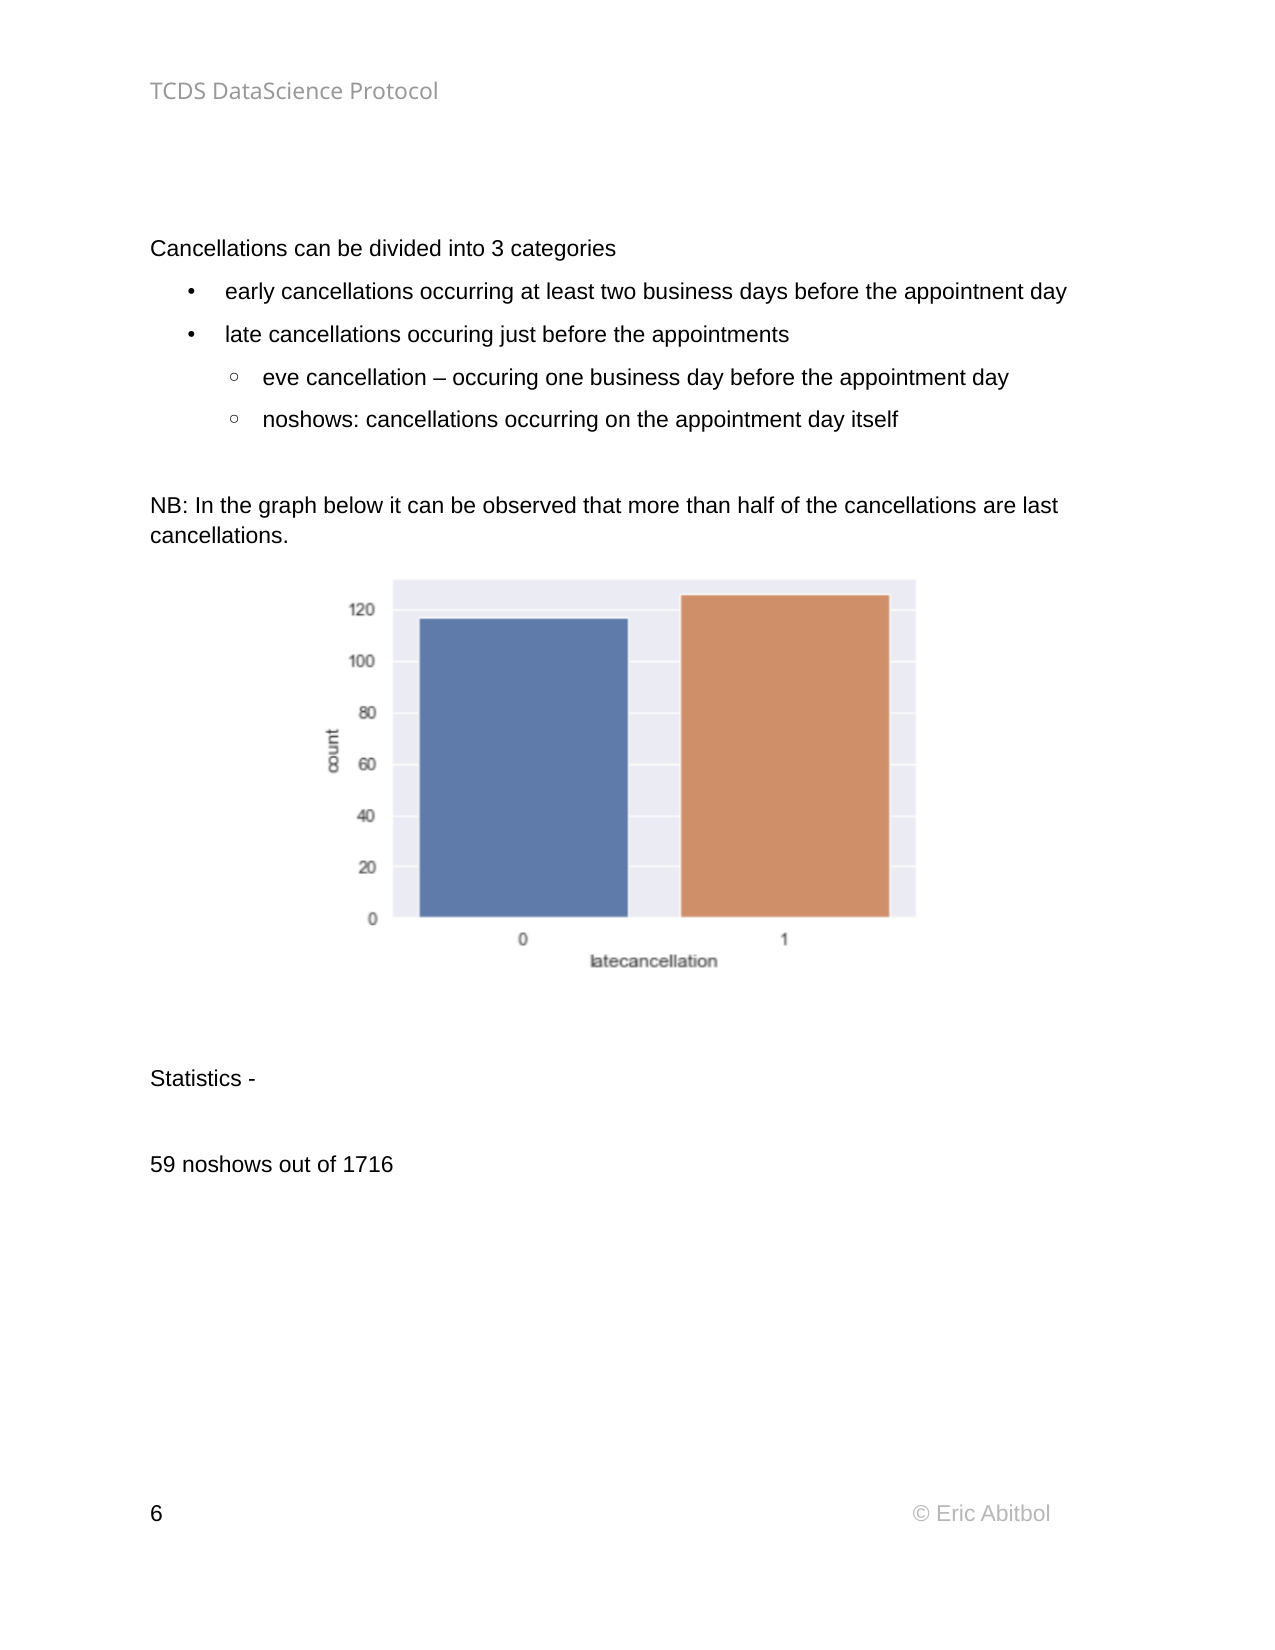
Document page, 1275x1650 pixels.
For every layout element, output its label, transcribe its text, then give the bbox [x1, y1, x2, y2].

list eve cancellation – occuring one business day before the appointment day [225, 363, 1125, 390]
list early cancellations occurring at least two business days before the appointnent day [187, 278, 1125, 304]
list noshows: cancellations occurring on the appointment day itself [225, 406, 1125, 433]
text Statistics - [150, 1065, 1125, 1092]
text Cancellations can be divided into 3 categories [150, 235, 1125, 262]
picture [308, 564, 967, 976]
text 59 noshows out of 1716 [150, 1151, 1125, 1177]
list late cancellations occuring just before the appointments [187, 321, 1125, 347]
text NB: In the graph below it can be observed that more than half of the cancellations are last cancellations. [150, 492, 1125, 548]
